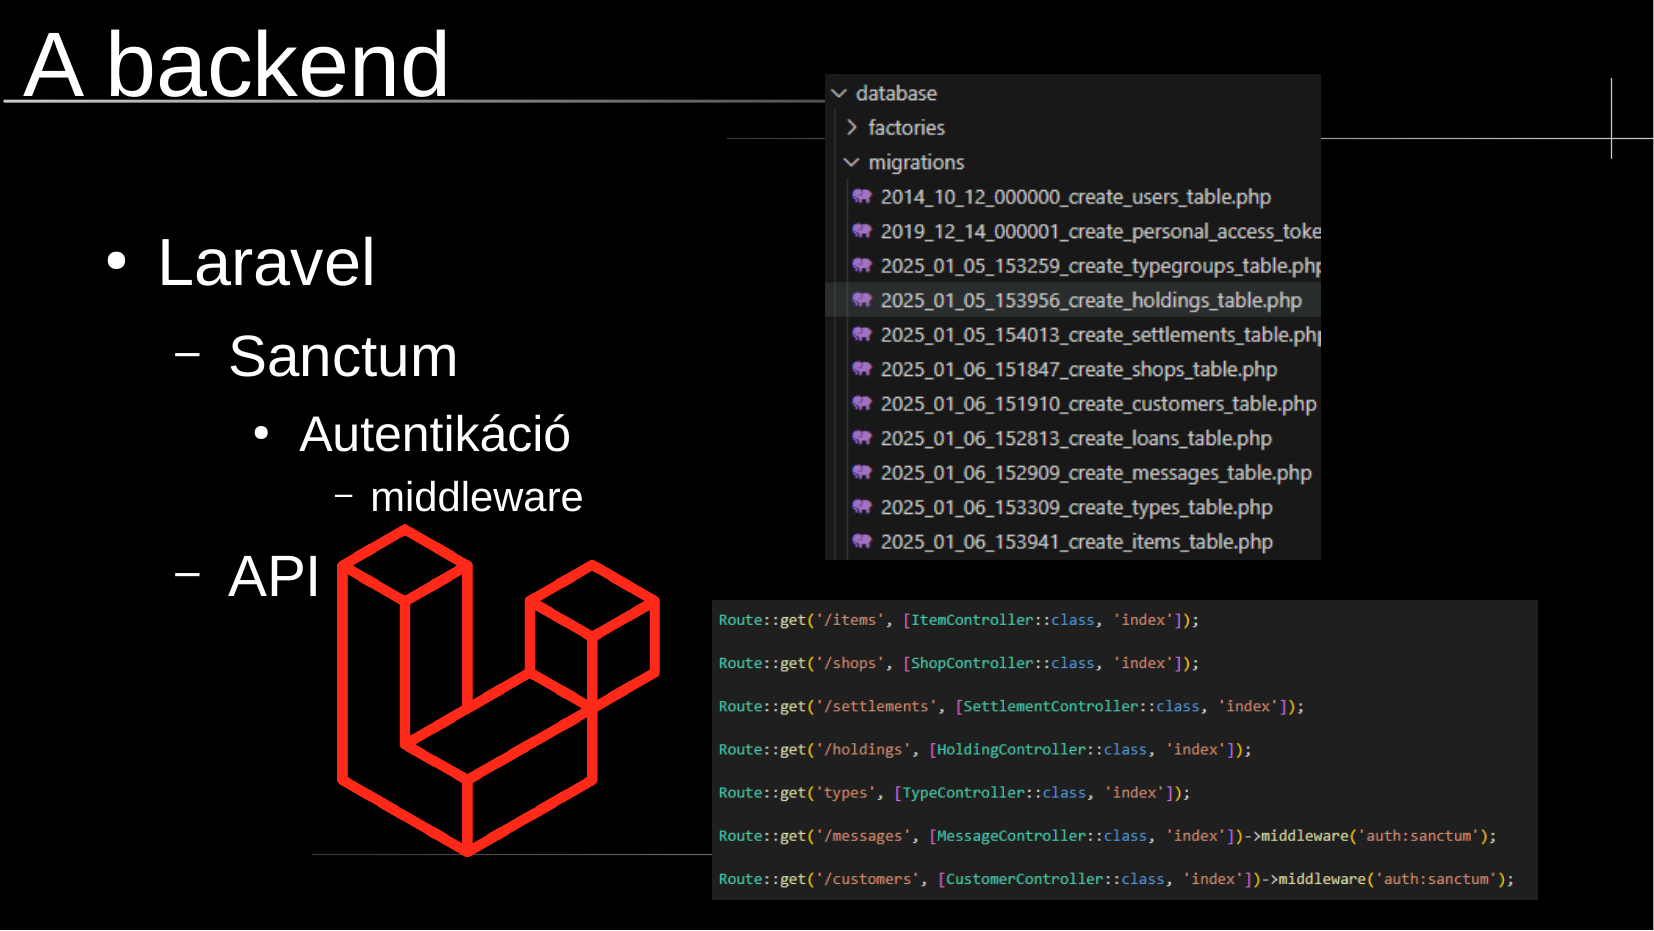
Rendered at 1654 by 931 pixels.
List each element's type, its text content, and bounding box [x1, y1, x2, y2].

list Laravel Sanctum Autentikáció middleware API [86, 225, 1576, 765]
picture [825, 74, 1321, 560]
title A backend [23, 11, 1589, 119]
picture [337, 524, 662, 863]
picture [712, 600, 1538, 901]
